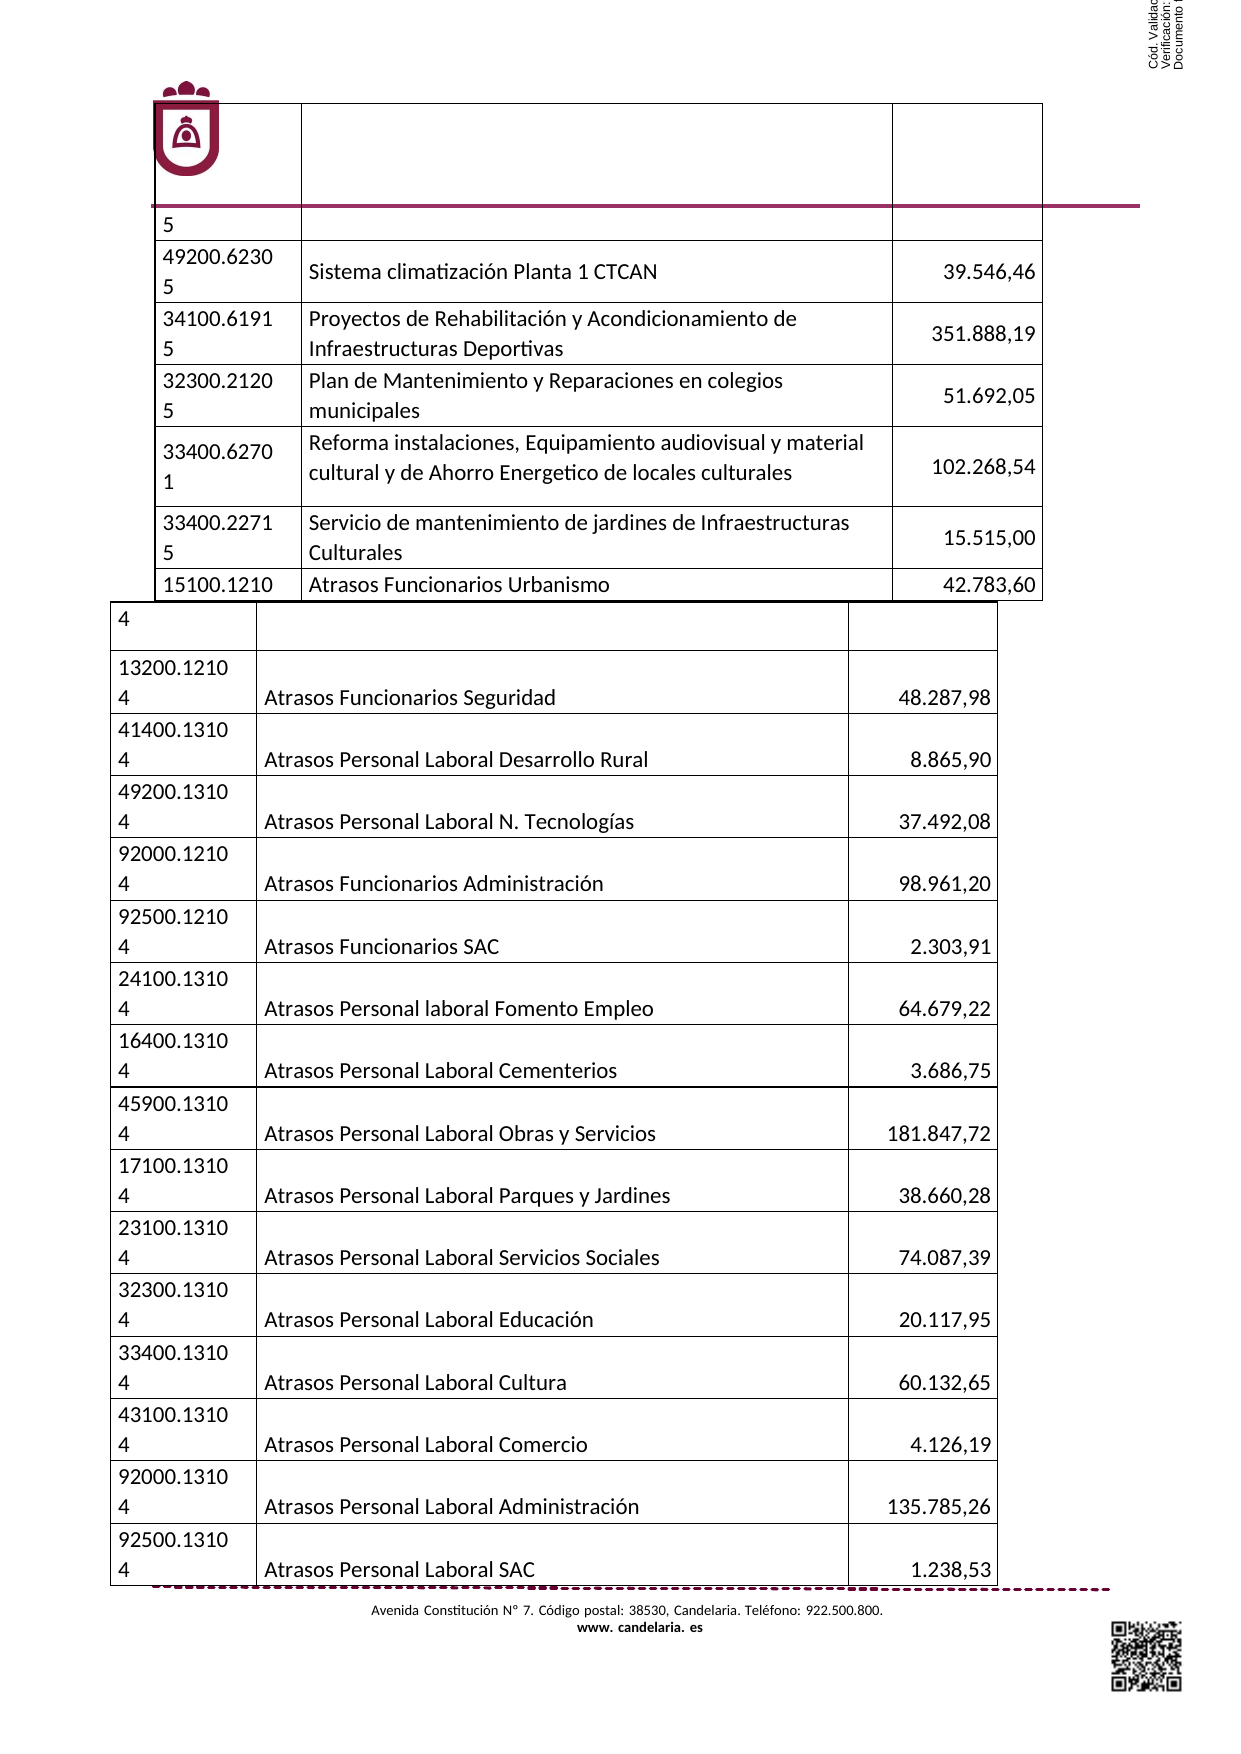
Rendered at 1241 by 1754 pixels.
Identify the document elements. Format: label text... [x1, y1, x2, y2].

table_cell 64.679,22 [849, 963, 997, 1024]
table_header [257, 603, 848, 650]
table_cell 92000.1210 4 [111, 838, 256, 899]
table_cell 34100.6191 5 [156, 303, 301, 364]
table_cell 98.961,20 [849, 838, 997, 899]
table_cell Atrasos Personal Laboral Cementerios [257, 1025, 848, 1086]
table_cell Sistema climatización Planta 1 CTCAN [302, 241, 892, 302]
table_cell Atrasos Personal Laboral N. Tecnologías [257, 776, 848, 837]
table_cell [302, 208, 892, 240]
table_cell 24100.1310 4 [111, 963, 256, 1024]
table_cell 37.492,08 [849, 776, 997, 837]
table_cell 43100.1310 4 [111, 1399, 256, 1460]
table_cell 135.785,26 [849, 1461, 997, 1522]
table_cell Atrasos Personal laboral Fomento Empleo [257, 963, 848, 1024]
table_cell 1.238,53 [849, 1524, 997, 1585]
table_cell 32300.2120 5 [156, 365, 301, 426]
table_header [1043, 208, 1094, 601]
table_cell Atrasos Funcionarios Administración [257, 838, 848, 899]
table_cell 49200.6230 5 [156, 241, 301, 302]
table_cell 33400.1310 4 [111, 1337, 256, 1398]
table_cell 23100.1310 4 [111, 1212, 256, 1273]
table_cell Atrasos Funcionarios Seguridad [257, 651, 848, 713]
table_cell Atrasos Personal Laboral Obras y Servicios [257, 1088, 848, 1149]
table_cell Atrasos Personal Laboral Servicios Sociales [257, 1212, 848, 1273]
table_cell 38.660,28 [849, 1150, 997, 1211]
table_cell 60.132,65 [849, 1337, 997, 1398]
table_header [1043, 103, 1094, 204]
table_cell 33400.2271 5 [156, 507, 301, 568]
table_cell [893, 104, 1042, 204]
table_cell 45900.1310 4 [111, 1088, 256, 1149]
table_cell 2.303,91 [849, 901, 997, 962]
table_cell Atrasos Personal Laboral Cultura [257, 1337, 848, 1398]
table_cell 92000.1310 4 [111, 1461, 256, 1522]
table_header [1094, 103, 1184, 601]
table_cell 5 [156, 208, 301, 240]
table_header [849, 603, 997, 650]
table_cell 17100.1310 4 [111, 1150, 256, 1211]
table_cell Atrasos Personal Laboral Educación [257, 1274, 848, 1336]
table_cell [156, 104, 301, 204]
table_cell Servicio de mantenimiento de jardines de Infraestructuras Culturales [302, 507, 892, 568]
table_cell 3.686,75 [849, 1025, 997, 1086]
table_cell Atrasos Personal Laboral Administración [257, 1461, 848, 1522]
table_cell Plan de Mantenimiento y Reparaciones en colegios municipales [302, 365, 892, 426]
table_cell Atrasos Funcionarios SAC [257, 901, 848, 962]
table_cell 42.783,60 [893, 569, 1042, 600]
table_cell 15.515,00 [893, 507, 1042, 568]
table_cell [893, 208, 1042, 240]
table_cell [302, 104, 892, 204]
table_cell 49200.1310 4 [111, 776, 256, 837]
table_cell 181.847,72 [849, 1088, 997, 1149]
table_cell 4.126,19 [849, 1399, 997, 1460]
table_cell Proyectos de Rehabilitación y Acondicionamiento de Infraestructuras Deportivas [302, 303, 892, 364]
table_cell 51.692,05 [893, 365, 1042, 426]
table_cell 20.117,95 [849, 1274, 997, 1336]
table_cell 15100.1210 [156, 569, 301, 600]
table_cell Atrasos Personal Laboral SAC [257, 1524, 848, 1585]
table_cell 92500.1310 4 [111, 1524, 256, 1585]
table_cell 16400.1310 4 [111, 1025, 256, 1086]
table_cell 74.087,39 [849, 1212, 997, 1273]
table_cell 32300.1310 4 [111, 1274, 256, 1336]
table_cell 13200.1210 4 [111, 651, 256, 713]
table_cell Reforma instalaciones, Equipamiento audiovisual y material cultural y de Ahorro Energetico de locales culturales [302, 427, 892, 506]
table_cell Atrasos Personal Laboral Comercio [257, 1399, 848, 1460]
table_cell 39.546,46 [893, 241, 1042, 302]
table_cell Atrasos Personal Laboral Parques y Jardines [257, 1150, 848, 1211]
table_cell 48.287,98 [849, 651, 997, 713]
table_cell 102.268,54 [893, 427, 1042, 506]
table_cell 33400.6270 1 [156, 427, 301, 506]
table_cell 92500.1210 4 [111, 901, 256, 962]
table_cell 351.888,19 [893, 303, 1042, 364]
table_cell 41400.1310 4 [111, 714, 256, 775]
table_cell 8.865,90 [849, 714, 997, 775]
table_cell Atrasos Funcionarios Urbanismo [302, 569, 892, 600]
table_header 4 [111, 603, 256, 650]
table_cell Atrasos Personal Laboral Desarrollo Rural [257, 714, 848, 775]
